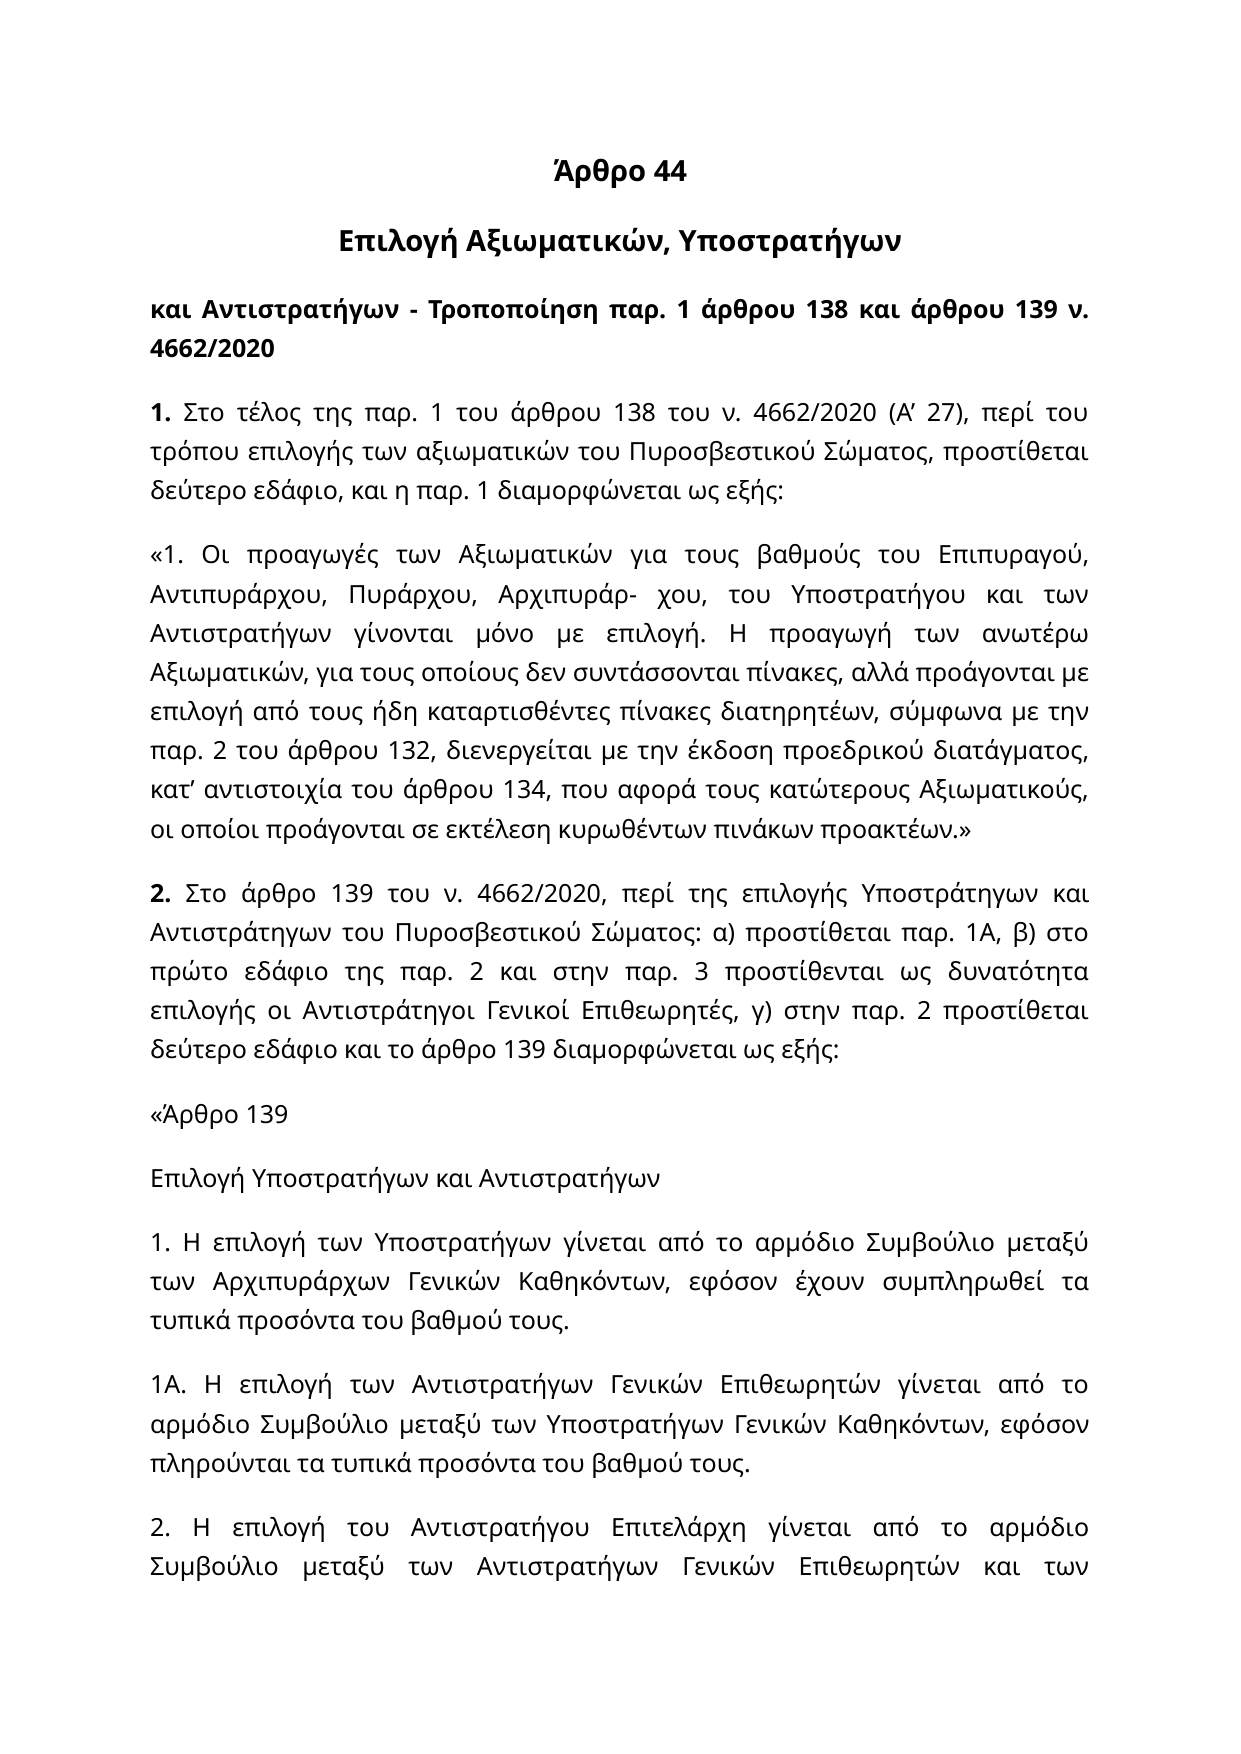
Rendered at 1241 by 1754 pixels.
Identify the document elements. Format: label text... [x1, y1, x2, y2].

text 1. Στο τέλος της παρ. 1 του άρθρου 138 του ν. 4662/2020 (Α’ 27), περί του τρόπου επιλογής των αξιωματικών του Πυροσβεστικού Σώματος, προστίθεται δεύτερο εδάφιο, και η παρ. 1 διαμορφώνεται ως εξής: [150, 394, 1090, 507]
text 2. Η επιλογή του Αντιστρατήγου Επιτελάρχη γίνεται από το αρμόδιο Συμβούλιο μεταξύ των Αντιστρατήγων Γενικών Επιθεωρητών και των [150, 1509, 1090, 1583]
text 1Α. Η επιλογή των Αντιστρατήγων Γενικών Επιθεωρητών γίνεται από το αρμόδιο Συμβούλιο μεταξύ των Υποστρατήγων Γενικών Καθηκόντων, εφόσον πληρούνται τα τυπικά προσόντα του βαθμού τους. [150, 1367, 1090, 1479]
text «Άρθρο 139 [150, 1096, 1090, 1130]
text 1. Η επιλογή των Υποστρατήγων γίνεται από το αρμόδιο Συμβούλιο μεταξύ των Αρχιπυράρχων Γενικών Καθηκόντων, εφόσον έχουν συμπληρωθεί τα τυπικά προσόντα του βαθμού τους. [150, 1224, 1090, 1337]
text «1. Οι προαγωγές των Αξιωματικών για τους βαθμούς του Επιπυραγού, Αντιπυράρχου, Πυράρχου, Αρχιπυράρ- χου, του Υποστρατήγου και των Αντιστρατήγων γίνονται μόνο με επιλογή. Η προαγωγή των ανωτέρω Αξιωματικών, για τους οποίους δεν συντάσσονται πίνακες, αλλά προάγονται με επιλογή από τους ήδη καταρτισθέντες πίνακες διατηρητέων, σύμφωνα με την παρ. 2 του άρθρου 132, διενεργείται με την έκδοση προεδρικού διατάγματος, κατ’ αντιστοιχία του άρθρου 134, που αφορά τους κατώτερους Αξιωματικούς, οι οποίοι προάγονται σε εκτέλεση κυρωθέντων πινάκων προακτέων.» [150, 537, 1090, 845]
text Επιλογή Υποστρατήγων και Αντιστρατήγων [150, 1160, 1090, 1194]
subtitle Άρθρο 44 [150, 150, 1090, 190]
subtitle Επιλογή Αξιωματικών, Υποστρατήγων [150, 221, 1090, 260]
text 2. Στο άρθρο 139 του ν. 4662/2020, περί της επιλογής Υποστράτηγων και Αντιστράτηγων του Πυροσβεστικού Σώματος: α) προστίθεται παρ. 1Α, β) στο πρώτο εδάφιο της παρ. 2 και στην παρ. 3 προστίθενται ως δυνατότητα επιλογής οι Αντιστράτηγοι Γενικοί Επιθεωρητές, γ) στην παρ. 2 προστίθεται δεύτερο εδάφιο και το άρθρο 139 διαμορφώνεται ως εξής: [150, 875, 1090, 1066]
text και Αντιστρατήγων - Τροποποίηση παρ. 1 άρθρου 138 και άρθρου 139 ν. 4662/2020 [150, 291, 1090, 364]
